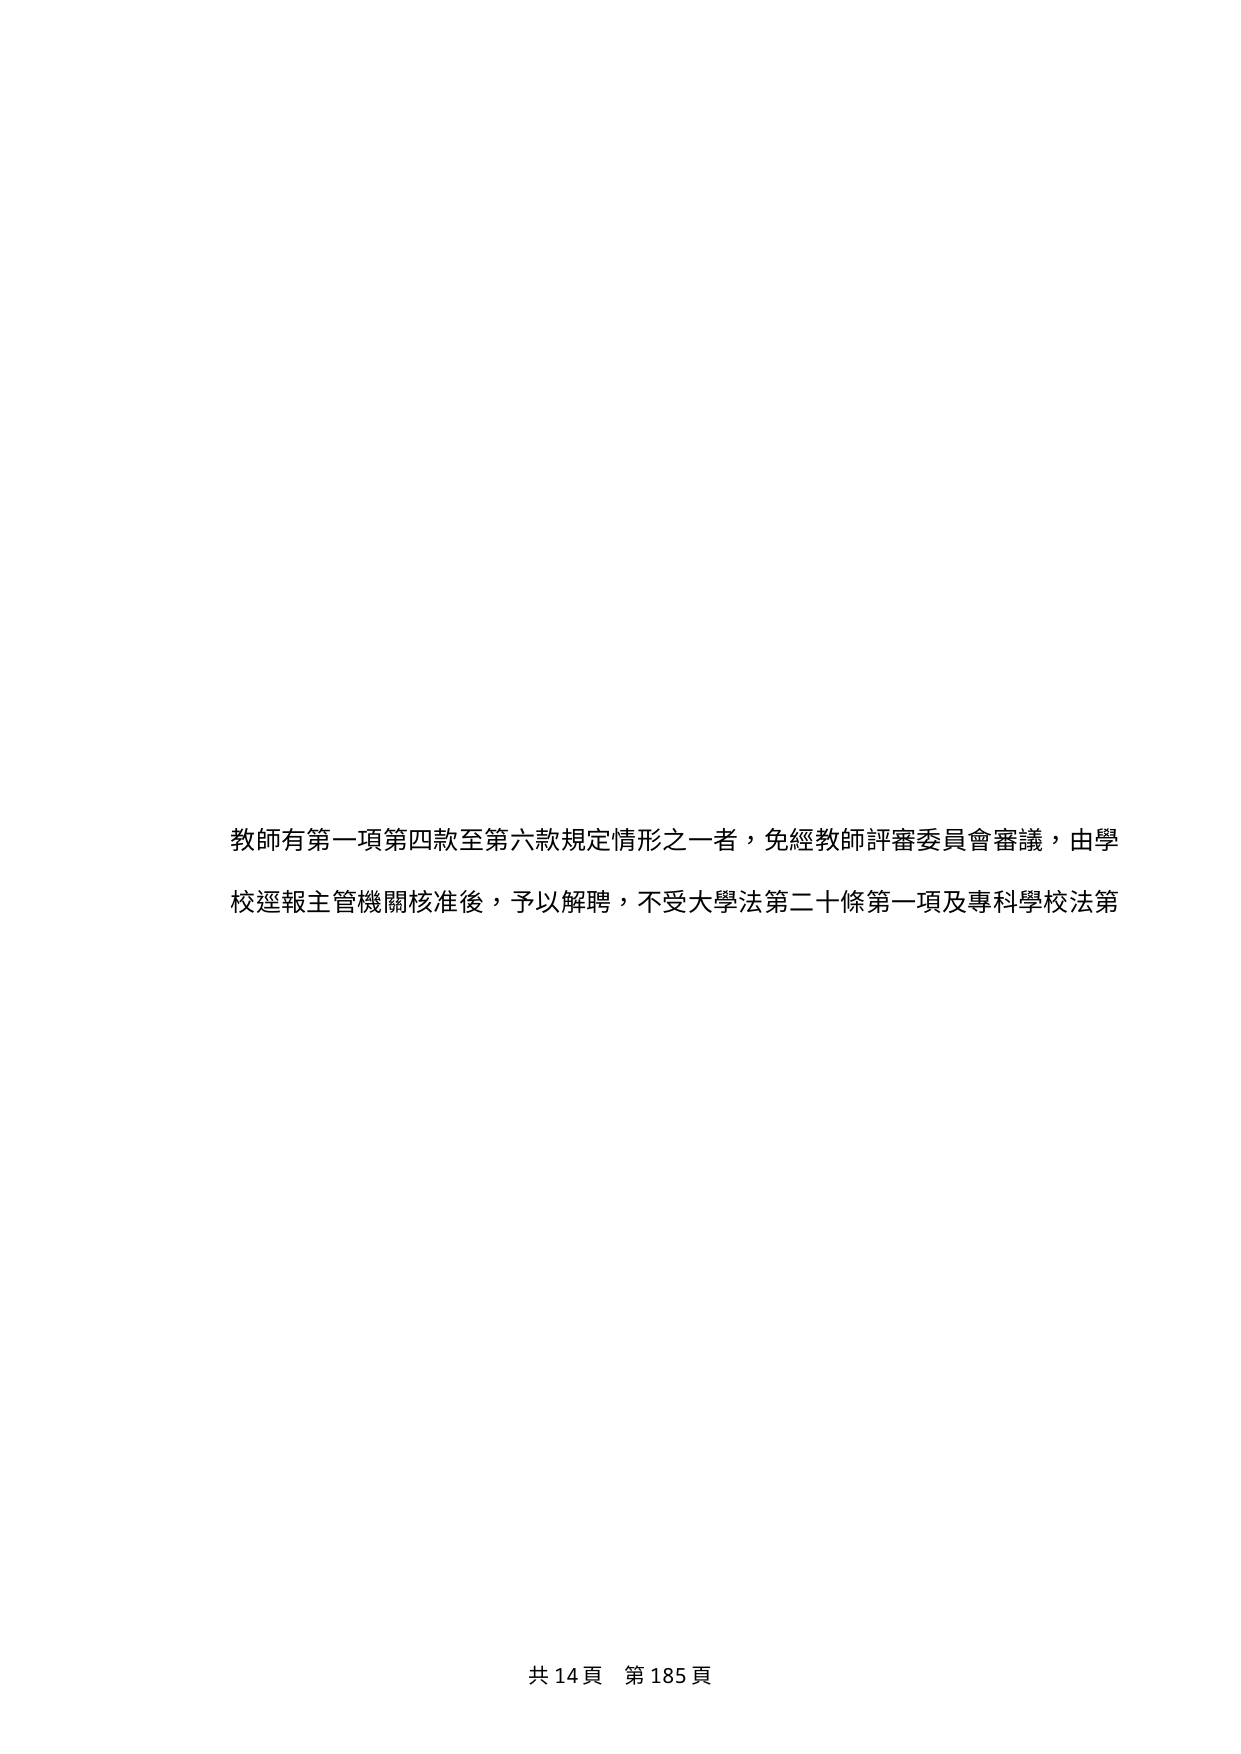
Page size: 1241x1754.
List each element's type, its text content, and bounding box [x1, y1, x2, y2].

text 教師有第一項第四款至第六款規定情形之一者，免經教師評審委員會審議，由學校逕報主管機關核准後，予以解聘，不受大學法第二十條第一項及專科學校法第 [230, 797, 1122, 922]
